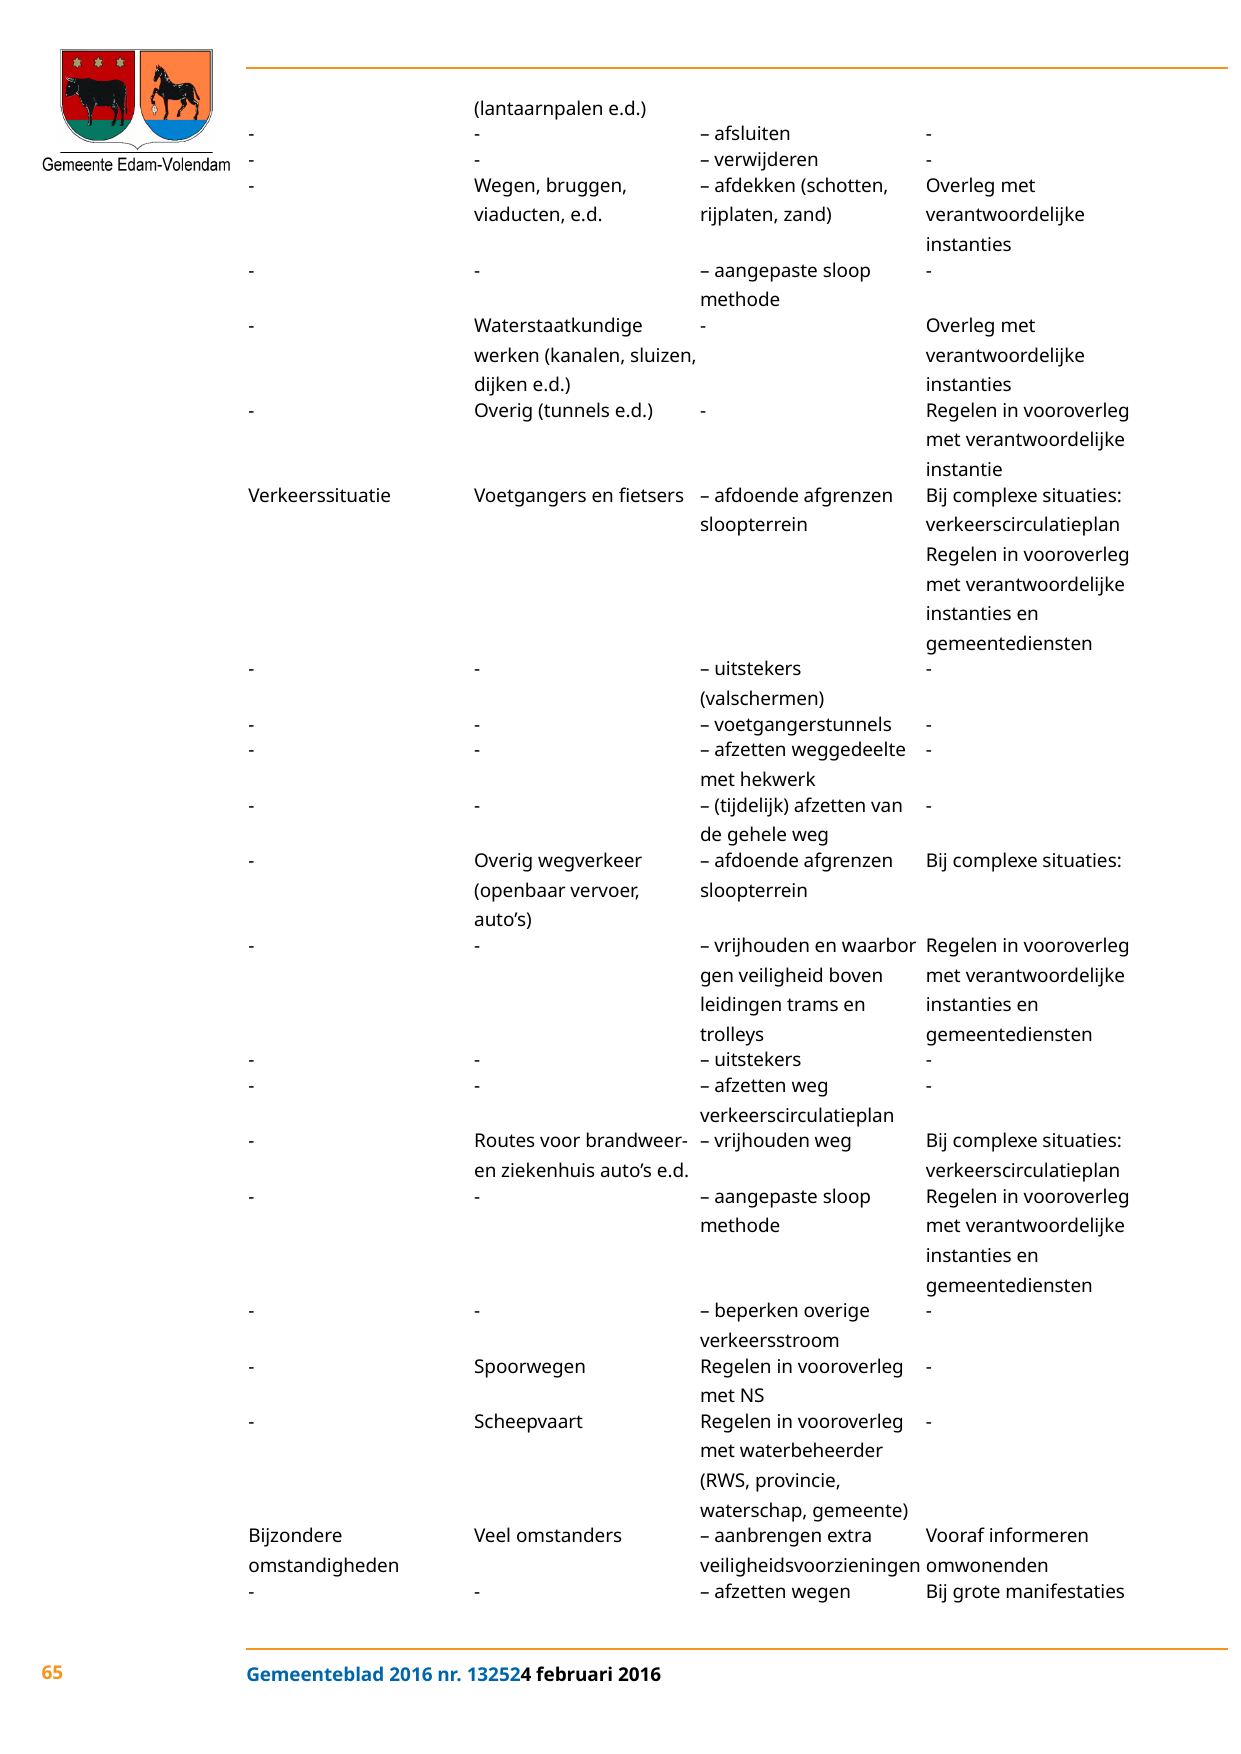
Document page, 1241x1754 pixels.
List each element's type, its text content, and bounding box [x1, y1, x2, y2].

table_cell – aangepaste sloop methode [700, 257, 926, 312]
table_cell (lantaarnpalen e.d.) [474, 95, 700, 121]
table_cell – afdoende afgrenzen sloopterrein [700, 847, 926, 932]
table_cell - [926, 656, 1152, 711]
table_cell - [474, 932, 700, 1047]
table_cell - [474, 1578, 700, 1604]
table_cell - [926, 95, 1152, 121]
table_cell – afdekken (schotten, rijplaten, zand) [700, 172, 926, 257]
table_cell – afzetten wegen [700, 1578, 926, 1604]
table_cell – (tijdelijk) afzetten van de gehele weg [700, 792, 926, 847]
table_cell - [248, 656, 474, 711]
table_cell – uitstekers (valschermen) [700, 656, 926, 711]
table_cell - [248, 146, 474, 172]
table_cell - [926, 792, 1152, 847]
table_cell – afzetten weggedeelte met hekwerk [700, 737, 926, 792]
table_cell – afdoende afgrenzen sloopterrein [700, 482, 926, 656]
table_cell - [474, 146, 700, 172]
table_cell - [248, 1578, 474, 1604]
table_cell - [248, 1073, 474, 1128]
table_cell – afsluiten [700, 121, 926, 146]
table_cell - [700, 312, 926, 397]
table_cell – verwijderen [700, 146, 926, 172]
table_cell Overleg met verantwoordelijke instanties [926, 312, 1152, 397]
table_cell Waterstaatkundige werken (kanalen, sluizen, dijken e.d.) [474, 312, 700, 397]
table_cell - [248, 172, 474, 257]
table_cell Scheepvaart [474, 1408, 700, 1523]
picture [41, 47, 231, 172]
table_cell - [926, 257, 1152, 312]
table_cell - [248, 1047, 474, 1072]
table_cell - [926, 121, 1152, 146]
table_cell - [248, 1298, 474, 1353]
table_cell Bij complexe situaties: [926, 847, 1152, 932]
table_cell – beperken overige verkeersstroom [700, 1298, 926, 1353]
table_cell Regelen in vooroverleg met waterbeheerder (RWS, provincie, waterschap, gemeente) [700, 1408, 926, 1523]
table_cell - [926, 1353, 1152, 1408]
table_cell - [926, 1073, 1152, 1128]
table_cell – voetgangerstunnels [700, 711, 926, 737]
table_cell [700, 95, 926, 121]
table_cell - [248, 121, 474, 146]
table_cell - [474, 792, 700, 847]
table_cell – aanbrengen extra veiligheidsvoorzieningen [700, 1523, 926, 1578]
table_cell Bij grote manifestaties [926, 1578, 1152, 1604]
table_cell Regelen in vooroverleg met verantwoordelijke instanties en gemeentediensten [926, 1183, 1152, 1297]
table_cell - [248, 737, 474, 792]
table_cell - [248, 1353, 474, 1408]
table_cell - [926, 711, 1152, 737]
table_cell Veel omstanders [474, 1523, 700, 1578]
table_cell Bij complexe situaties: verkeerscirculatieplan [926, 1128, 1152, 1183]
table_cell - [474, 737, 700, 792]
table_cell – afzetten weg verkeerscirculatieplan [700, 1073, 926, 1128]
table_cell - [248, 1128, 474, 1183]
table_cell - [474, 1183, 700, 1297]
table_cell – uitstekers [700, 1047, 926, 1072]
table_cell - [248, 257, 474, 312]
table_cell Bijzondere omstandigheden [248, 1523, 474, 1578]
table_cell - [474, 1047, 700, 1072]
table_cell - [926, 1408, 1152, 1523]
table_cell - [248, 312, 474, 397]
table_cell - [248, 1183, 474, 1297]
table_cell – vrijhouden weg [700, 1128, 926, 1183]
table_cell - [926, 1298, 1152, 1353]
table_cell - [248, 95, 474, 121]
table_cell - [474, 121, 700, 146]
table_cell - [248, 932, 474, 1047]
table_cell - [926, 1047, 1152, 1072]
table_cell Spoorwegen [474, 1353, 700, 1408]
table_cell – aangepaste sloop methode [700, 1183, 926, 1297]
table_cell Regelen in vooroverleg met NS [700, 1353, 926, 1408]
table_cell - [926, 737, 1152, 792]
table_cell – vrijhouden en waarbor gen veiligheid boven leidingen trams en trolleys [700, 932, 926, 1047]
table_cell Verkeerssituatie [248, 482, 474, 656]
table_cell Voetgangers en fietsers [474, 482, 700, 656]
table_cell - [248, 792, 474, 847]
table_cell - [248, 1408, 474, 1523]
table_cell Regelen in vooroverleg met verantwoordelijke instanties en gemeentediensten [926, 932, 1152, 1047]
table_cell - [474, 1298, 700, 1353]
table_cell Wegen, bruggen, viaducten, e.d. [474, 172, 700, 257]
table_cell - [248, 847, 474, 932]
table_cell - [248, 397, 474, 482]
table_cell Overig (tunnels e.d.) [474, 397, 700, 482]
table_cell Regelen in vooroverleg met verantwoordelijke instantie [926, 397, 1152, 482]
table_cell Routes voor brandweer- en ziekenhuis auto’s e.d. [474, 1128, 700, 1183]
table_cell - [474, 1073, 700, 1128]
table_cell Bij complexe situaties: verkeerscirculatieplan Regelen in vooroverleg met verantwoordelijke instanties en gemeentediensten [926, 482, 1152, 656]
table_cell Vooraf informeren omwonenden [926, 1523, 1152, 1578]
table_cell - [474, 656, 700, 711]
table_cell Overig wegverkeer (openbaar vervoer, auto’s) [474, 847, 700, 932]
table_cell - [700, 397, 926, 482]
table_cell - [926, 146, 1152, 172]
table_cell - [474, 711, 700, 737]
table_cell Overleg met verantwoordelijke instanties [926, 172, 1152, 257]
table_cell - [248, 711, 474, 737]
table_cell - [474, 257, 700, 312]
